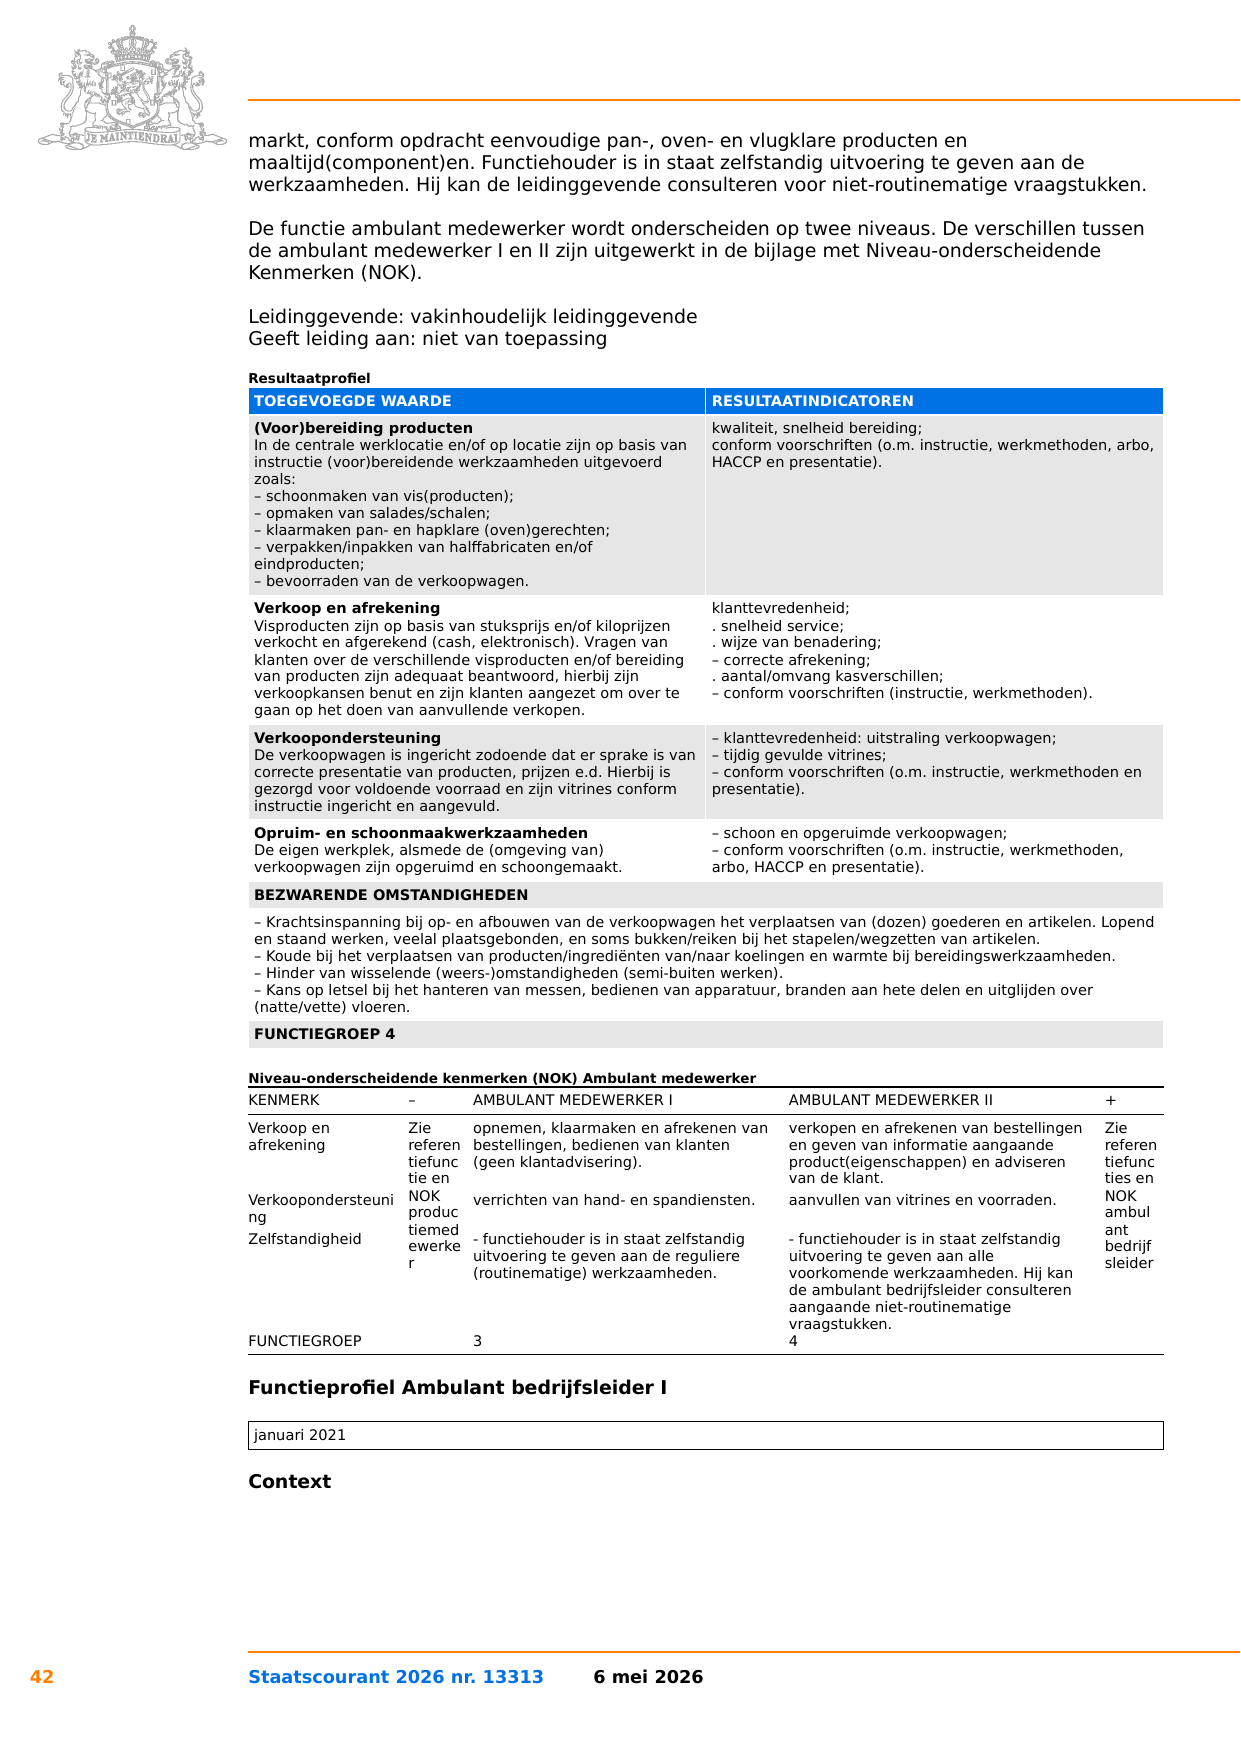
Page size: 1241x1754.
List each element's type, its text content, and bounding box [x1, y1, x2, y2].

table_cell Verkoopondersteuning De verkoopwagen is ingericht zodoende dat er sprake is van correcte presentatie van producten, prijzen e.d. Hierbij is gezorgd voor voldoende voorraad en zijn vitrines conform instructie ingericht en aangevuld. [249, 725, 705, 819]
table_cell – schoon en opgeruimde verkoopwagen; – conform voorschriften (o.m. instructie, werkmethoden, arbo, HACCP en presentatie). [706, 820, 1163, 881]
text Leidinggevende: vakinhoudelijk leidinggevende [248, 306, 1163, 327]
table_cell [402, 1333, 467, 1354]
table_cell – [402, 1088, 467, 1114]
table_cell [1099, 1333, 1163, 1354]
table_cell AMBULANT MEDEWERKER I [467, 1088, 783, 1114]
table_cell RESULTAATINDICATOREN [706, 388, 1163, 414]
text De functie ambulant medewerker wordt onderscheiden op twee niveaus. De verschillen tussen de ambulant medewerker I en II zijn uitgewerkt in de bijlage met Niveau-onderscheidende Kenmerken (NOK). [248, 218, 1163, 284]
table_cell 3 [467, 1333, 783, 1354]
picture [38, 25, 227, 150]
table_cell verkopen en afrekenen van bestellingen en geven van informatie aangaande product(eigenschappen) en adviseren van de klant. [783, 1115, 1099, 1187]
table_cell klanttevredenheid; . snelheid service; . wijze van benadering; – correcte afrekening; . aantal/omvang kasverschillen; – conform voorschriften (instructie, werkmethoden). [706, 596, 1163, 724]
text Context [248, 1471, 1163, 1493]
text markt, conform opdracht eenvoudige pan-, oven- en vlugklare producten en maaltijd(component)en. Functiehouder is in staat zelfstandig uitvoering te geven aan de werkzaamheden. Hij kan de leidinggevende consulteren voor niet-routinematige vraagstukken. [248, 130, 1163, 196]
table_cell Verkoop en afrekening [248, 1115, 402, 1187]
table_cell FUNCTIEGROEP 4 [249, 1021, 1163, 1048]
table_cell KENMERK [248, 1088, 402, 1114]
table_cell - functiehouder is in staat zelfstandig uitvoering te geven aan de reguliere (routinematige) werkzaamheden. [467, 1226, 783, 1333]
table_cell Verkoop en afrekening Visproducten zijn op basis van stuksprijs en/of kiloprijzen verkocht en afgerekend (cash, elektronisch). Vragen van klanten over de verschillende visproducten en/of bereiding van producten zijn adequaat beantwoord, hierbij zijn verkoopkansen benut en zijn klanten aangezet om over te gaan op het doen van aanvullende verkopen. [249, 596, 705, 724]
table_cell Zelfstandigheid [248, 1226, 402, 1333]
table_cell - functiehouder is in staat zelfstandig uitvoering te geven aan alle voorkomende werkzaamheden. Hij kan de ambulant bedrijfsleider consulteren aangaande niet-routinematige vraagstukken. [783, 1226, 1099, 1333]
table_cell verrichten van hand- en spandiensten. [467, 1188, 783, 1226]
table_header Niveau-onderscheidende kenmerken (NOK) Ambulant medewerker [248, 1071, 1163, 1086]
table_cell – klanttevredenheid: uitstraling verkoopwagen; – tijdig gevulde vitrines; – conform voorschriften (o.m. instructie, werkmethoden en presentatie). [706, 725, 1163, 819]
table_cell BEZWARENDE OMSTANDIGHEDEN [249, 882, 1163, 908]
subtitle Functieprofiel Ambulant bedrijfsleider I [248, 1377, 1163, 1399]
table_cell Zie referentiefunctie en NOK productiemedewerker [402, 1115, 467, 1333]
table_cell + [1099, 1088, 1163, 1114]
table_cell Verkoopondersteuning [248, 1188, 402, 1226]
table_header januari 2021 [249, 1422, 1163, 1448]
text Geeft leiding aan: niet van toepassing [248, 327, 1163, 349]
table_cell AMBULANT MEDEWERKER II [783, 1088, 1099, 1114]
table_cell (Voor)bereiding producten In de centrale werklocatie en/of op locatie zijn op basis van instructie (voor)bereidende werkzaamheden uitgevoerd zoals: – schoonmaken van vis(producten); – opmaken van salades/schalen; – klaarmaken pan- en hapklare (oven)gerechten; – verpakken/inpakken van halffabricaten en/of eindproducten; – bevoorraden van de verkoopwagen. [249, 416, 705, 595]
table_cell Opruim- en schoonmaakwerkzaamheden De eigen werkplek, alsmede de (omgeving van) verkoopwagen zijn opgeruimd en schoongemaakt. [249, 820, 705, 881]
table_cell opnemen, klaarmaken en afrekenen van bestellingen, bedienen van klanten (geen klantadvisering). [467, 1115, 783, 1187]
table_cell FUNCTIEGROEP [248, 1333, 402, 1354]
table_cell – Krachtsinspanning bij op- en afbouwen van de verkoopwagen het verplaatsen van (dozen) goederen en artikelen. Lopend en staand werken, veelal plaatsgebonden, en soms bukken/reiken bij het stapelen/wegzetten van artikelen. – Koude bij het verplaatsen van producten/ingrediënten van/naar koelingen en warmte bij bereidingswerkzaamheden. – Hinder van wisselende (weers-)omstandigheden (semi-buiten werken). – Kans op letsel bij het hanteren van messen, bedienen van apparatuur, branden aan hete delen en uitglijden over (natte/vette) vloeren. [249, 909, 1163, 1020]
table_cell Zie referentiefuncties en NOK ambulant bedrijfsleider [1099, 1115, 1163, 1333]
table_cell kwaliteit, snelheid bereiding; conform voorschriften (o.m. instructie, werkmethoden, arbo, HACCP en presentatie). [706, 416, 1163, 595]
table_header Resultaatprofiel [248, 371, 1163, 387]
table_cell aanvullen van vitrines en voorraden. [783, 1188, 1099, 1226]
table_cell 4 [783, 1333, 1099, 1354]
table_cell TOEGEVOEGDE WAARDE [249, 388, 705, 414]
